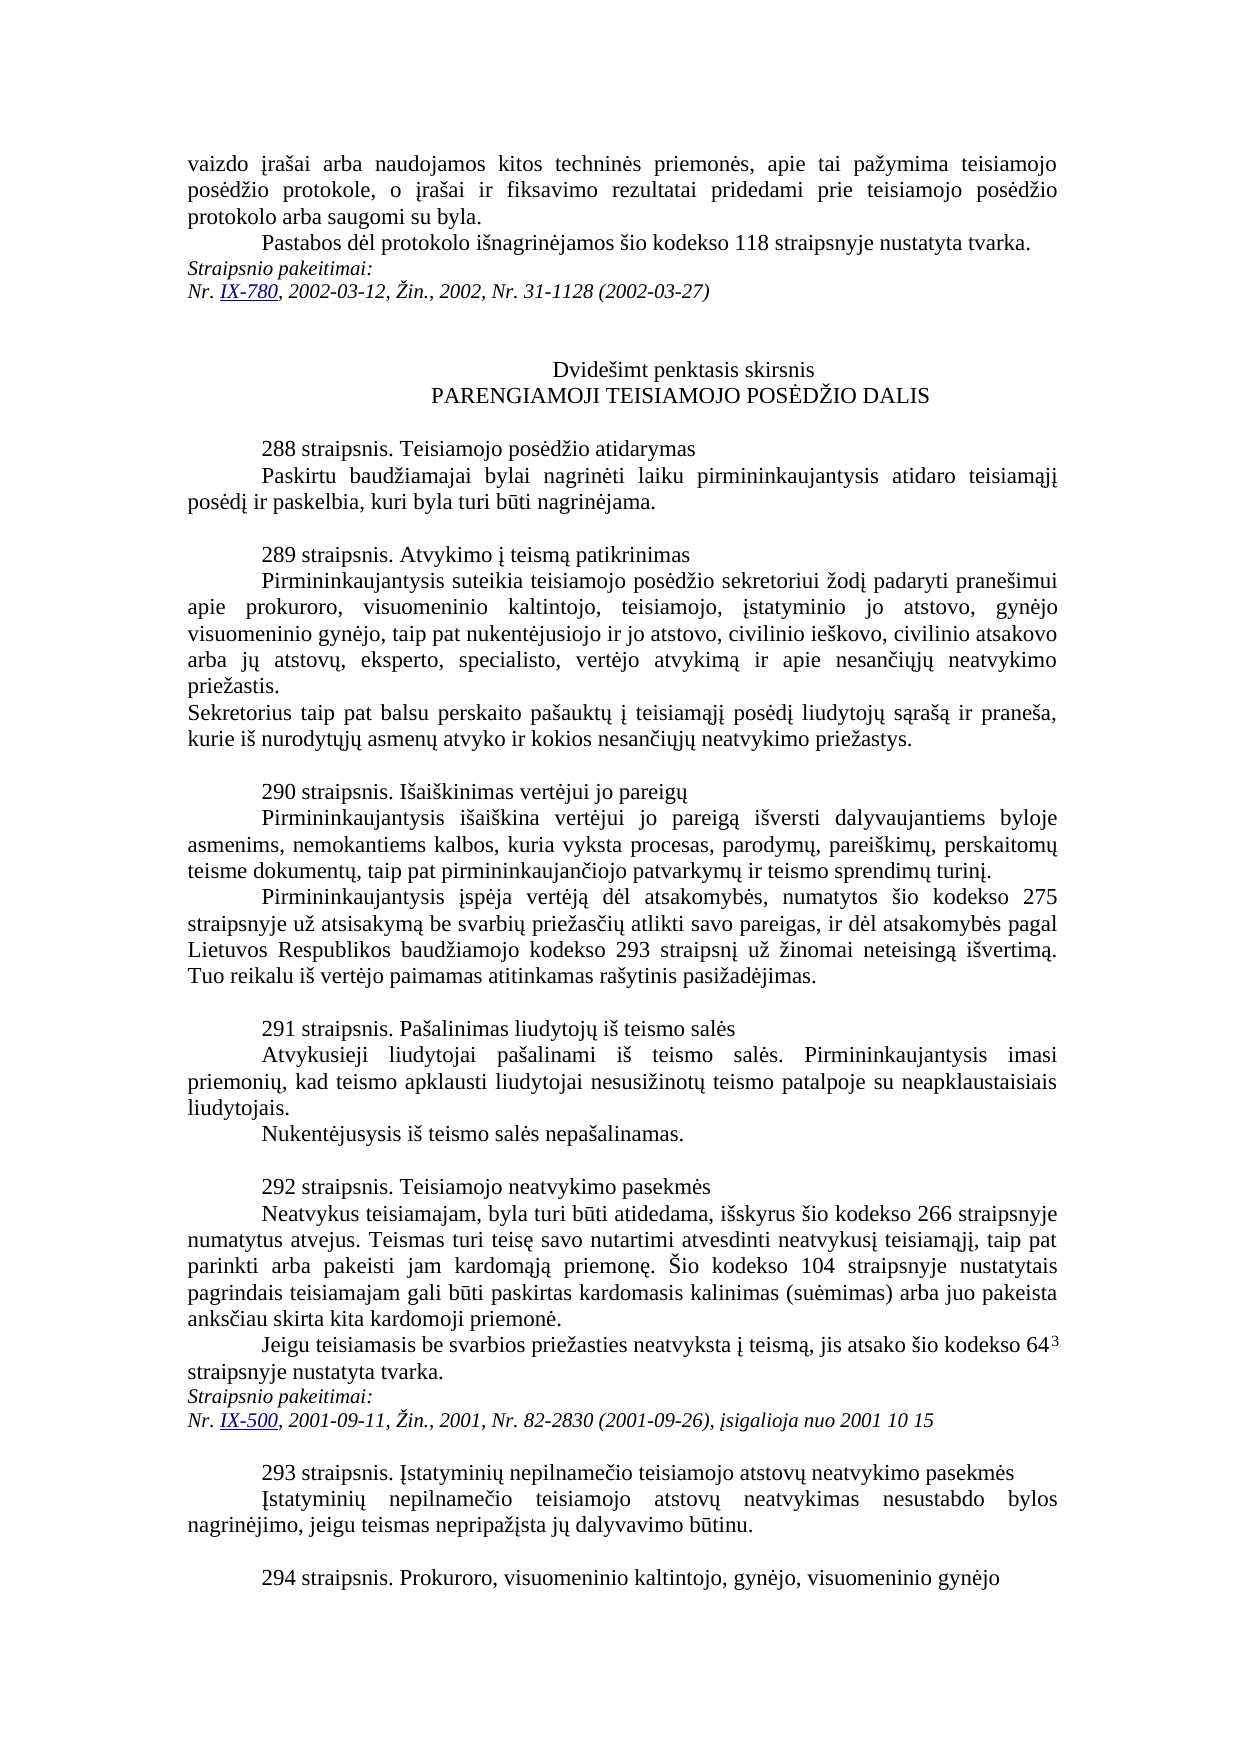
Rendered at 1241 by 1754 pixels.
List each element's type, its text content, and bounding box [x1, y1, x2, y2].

text Neatvykus teisiamajam, byla turi būti atidedama, išskyrus šio kodekso 266 straipsnyje numatytus atvejus. Teismas turi teisę savo nutartimi atvesdinti neatvykusį teisiamąjį, taip pat parinkti arba pakeisti jam kardomąją priemonę. Šio kodekso 104 straipsnyje nustatytais pagrindais teisiamajam gali būti paskirtas kardomasis kalinimas (suėmimas) arba juo pakeista anksčiau skirta kita kardomoji priemonė. [187, 1199, 1059, 1331]
text Nr. IX-500, 2001-09-11, Žin., 2001, Nr. 82-2830 (2001-09-26), įsigalioja nuo 2001 10 15 [187, 1408, 1059, 1432]
text 292 straipsnis. Teisiamojo neatvykimo pasekmės [187, 1173, 1059, 1199]
text 290 straipsnis. Išaiškinimas vertėjui jo pareigų [187, 778, 1059, 804]
text Pirmininkaujantysis įspėja vertėją dėl atsakomybės, numatytos šio kodekso 275 straipsnyje už atsisakymą be svarbių priežasčių atlikti savo pareigas, ir dėl atsakomybės pagal Lietuvos Respublikos baudžiamojo kodekso 293 straipsnį už žinomai neteisingą išvertimą. Tuo reikalu iš vertėjo paimamas atitinkamas rašytinis pasižadėjimas. [187, 883, 1059, 989]
text 289 straipsnis. Atvykimo į teismą patikrinimas [187, 541, 1059, 567]
text Pirmininkaujantysis suteikia teisiamojo posėdžio sekretoriui žodį padaryti pranešimui apie prokuroro, visuomeninio kaltintojo, teisiamojo, įstatyminio jo atstovo, gynėjo visuomeninio gynėjo, taip pat nukentėjusiojo ir jo atstovo, civilinio ieškovo, civilinio atsakovo arba jų atstovų, eksperto, specialisto, vertėjo atvykimą ir apie nesančiųjų neatvykimo priežastis. [187, 567, 1059, 699]
text Įstatyminių nepilnamečio teisiamojo atstovų neatvykimas nesustabdo bylos nagrinėjimo, jeigu teismas nepripažįsta jų dalyvavimo būtinu. [187, 1485, 1059, 1538]
text Nukentėjusysis iš teismo salės nepašalinamas. [187, 1121, 1059, 1147]
text Pastabos dėl protokolo išnagrinėjamos šio kodekso 118 straipsnyje nustatyta tvarka. [187, 229, 1059, 255]
text vaizdo įrašai arba naudojamos kitos techninės priemonės, apie tai pažymima teisiamojo posėdžio protokole, o įrašai ir fiksavimo rezultatai pridedami prie teisiamojo posėdžio protokolo arba saugomi su byla. [187, 150, 1059, 229]
text Paskirtu baudžiamajai bylai nagrinėti laiku pirmininkaujantysis atidaro teisiamąjį posėdį ir paskelbia, kuri byla turi būti nagrinėjama. [187, 462, 1059, 514]
text PARENGIAMOJI TEISIAMOJO POSĖDŽIO DALIS [234, 383, 1059, 409]
text 291 straipsnis. Pašalinimas liudytojų iš teismo salės [187, 1015, 1059, 1041]
text Pirmininkaujantysis išaiškina vertėjui jo pareigą išversti dalyvaujantiems byloje asmenims, nemokantiems kalbos, kuria vyksta procesas, parodymų, pareiškimų, perskaitomų teisme dokumentų, taip pat pirmininkaujančiojo patvarkymų ir teismo sprendimų turinį. [187, 804, 1059, 883]
text Dvidešimt penktasis skirsnis [234, 356, 1059, 383]
text Jeigu teisiamasis be svarbios priežasties neatvyksta į teismą, jis atsako šio kodekso 643 straipsnyje nustatyta tvarka. [187, 1331, 1059, 1384]
text 288 straipsnis. Teisiamojo posėdžio atidarymas [187, 435, 1059, 462]
text Atvykusieji liudytojai pašalinami iš teismo salės. Pirmininkaujantysis imasi priemonių, kad teismo apklausti liudytojai nesusižinotų teismo patalpoje su neapklaustaisiais liudytojais. [187, 1041, 1059, 1121]
text Straipsnio pakeitimai: [187, 255, 1059, 279]
text Straipsnio pakeitimai: [187, 1384, 1059, 1408]
text 294 straipsnis. Prokuroro, visuomeninio kaltintojo, gynėjo, visuomeninio gynėjo [261, 1564, 1059, 1590]
text Nr. IX-780, 2002-03-12, Žin., 2002, Nr. 31-1128 (2002-03-27) [187, 279, 1059, 303]
text 293 straipsnis. Įstatyminių nepilnamečio teisiamojo atstovų neatvykimo pasekmės [187, 1458, 1059, 1485]
text Sekretorius taip pat balsu perskaito pašauktų į teisiamąjį posėdį liudytojų sąrašą ir praneša, kurie iš nurodytųjų asmenų atvyko ir kokios nesančiųjų neatvykimo priežastys. [187, 699, 1059, 752]
